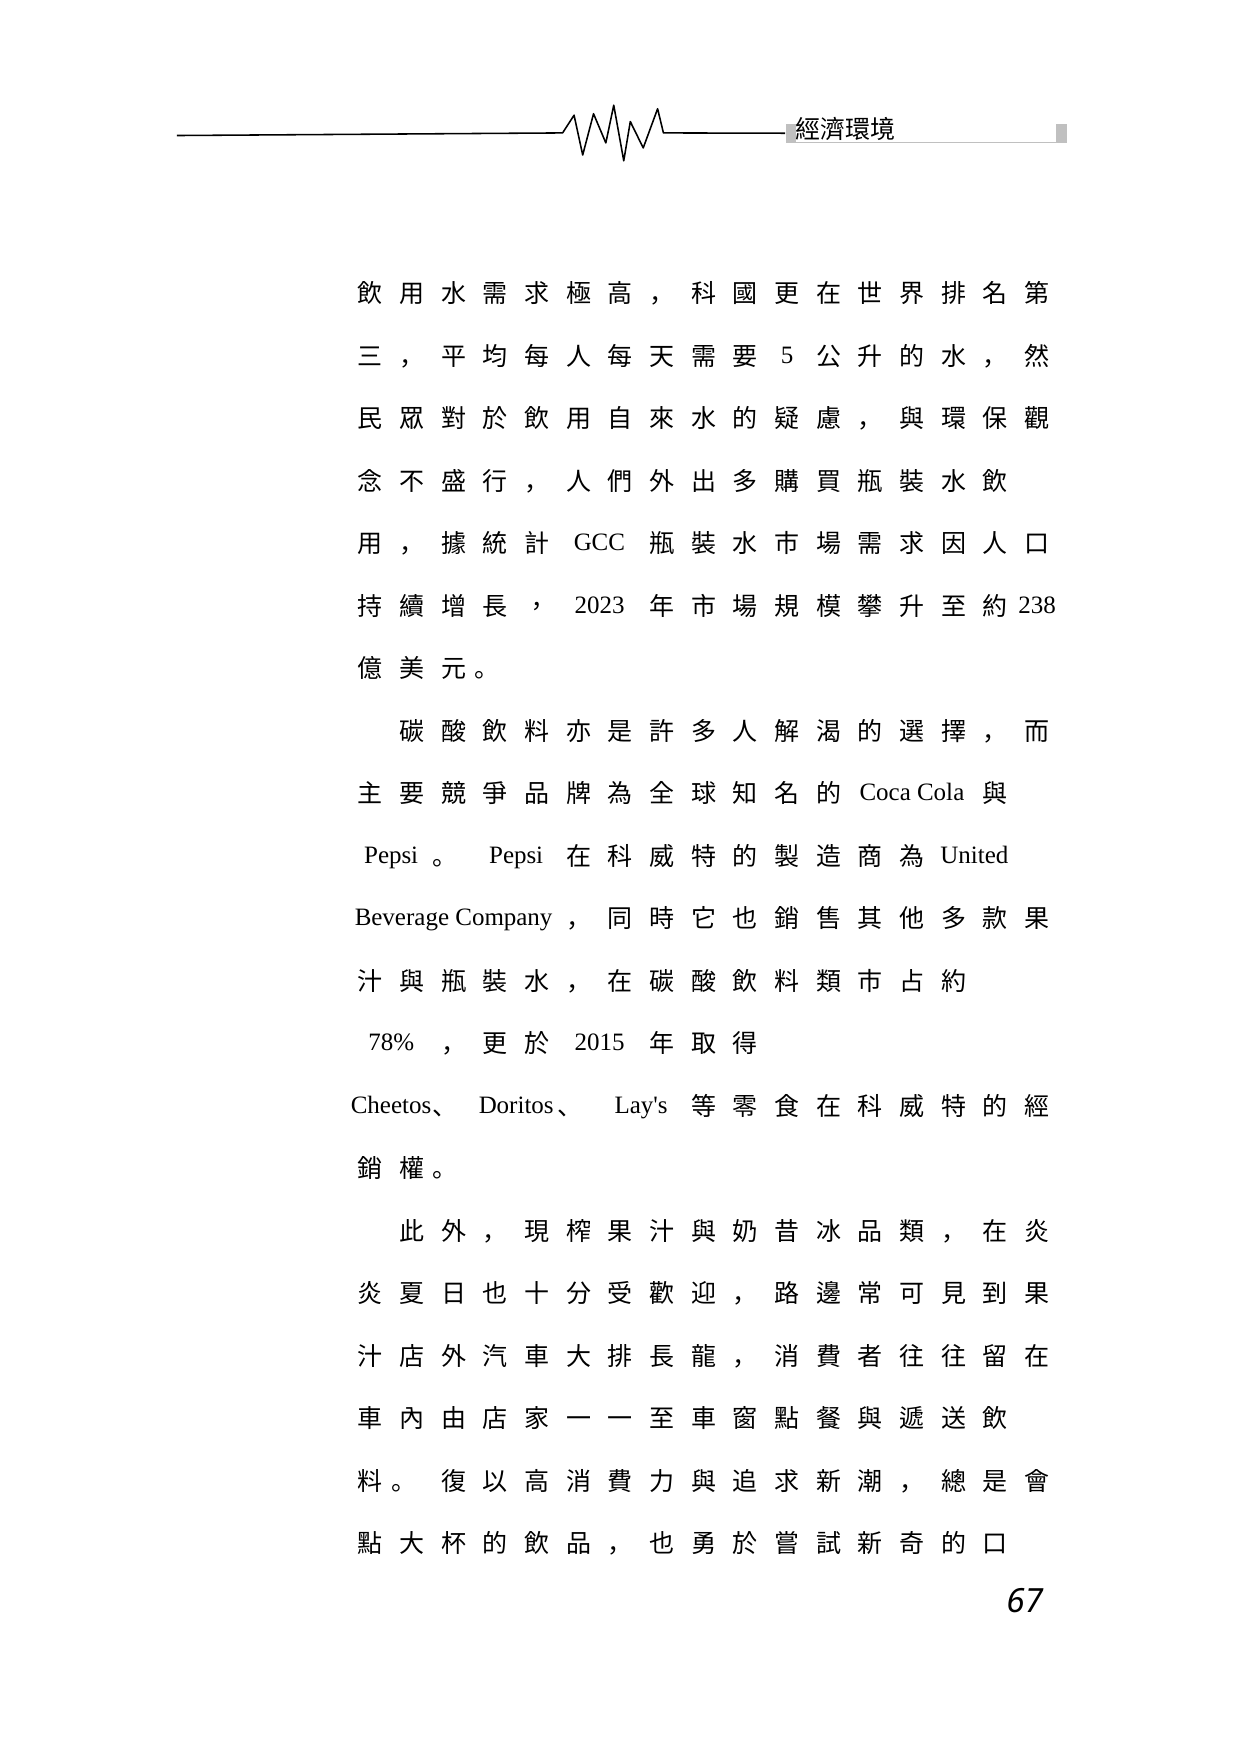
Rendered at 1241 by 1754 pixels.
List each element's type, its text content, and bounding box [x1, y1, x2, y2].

text 飲用水需求極高，科國更在世界排名第三，平均每人每天需要5公升的水，然民眾對於飲用自來水的疑慮，與環保觀念不盛行，人們外出多購買瓶裝水飲用，據統計GCC瓶裝水市場需求因人口持續增長，2023年市場規模攀升至約238億美元。 [330, 250, 1058, 688]
text 此外，現榨果汁與奶昔冰品類，在炎炎夏日也十分受歡迎，路邊常可見到果汁店外汽車大排長龍，消費者往往留在車內由店家一一至車窗點餐與遞送飲料。復以高消費力與追求新潮，總是會點大杯的飲品，也勇於嘗試新奇的口 [330, 1188, 1058, 1563]
text 碳酸飲料亦是許多人解渴的選擇，而主要競爭品牌為全球知名的Coca Cola與Pepsi。Pepsi在科威特的製造商為United Beverage Company，同時它也銷售其他多款果汁與瓶裝水，在碳酸飲料類市占約78%，更於2015年取得Cheetos、Doritos、Lay's等零食在科威特的經銷權。 [330, 688, 1058, 1188]
